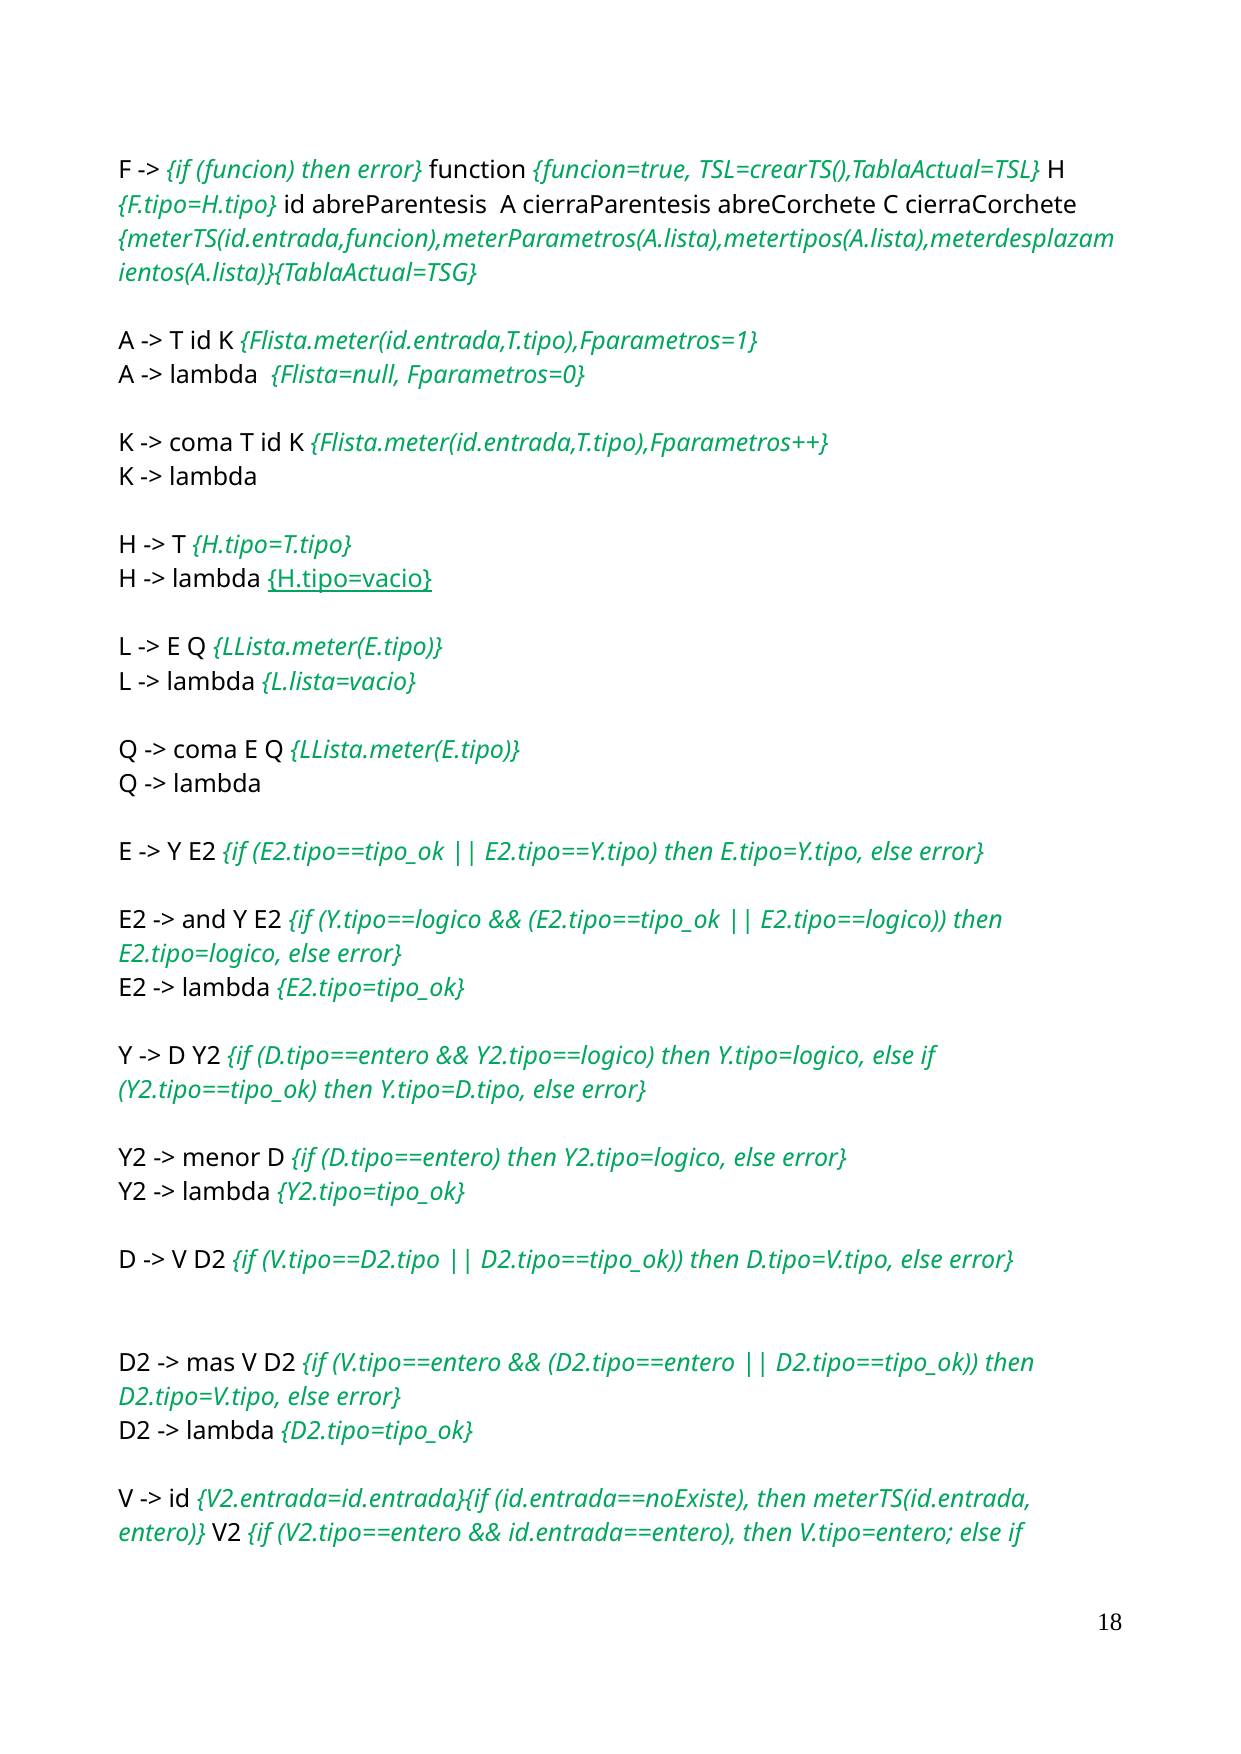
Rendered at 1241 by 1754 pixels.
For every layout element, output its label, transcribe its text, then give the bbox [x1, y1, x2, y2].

text V -> id {V2.entrada=id.entrada}{if (id.entrada==noExiste), then meterTS(id.entrada, entero)} V2 {if (V2.tipo==entero && id.entrada==entero), then V.tipo=entero; else if [118, 1481, 1122, 1549]
text E -> Y E2 {if (E2.tipo==tipo_ok || E2.tipo==Y.tipo) then E.tipo=Y.tipo, else error} [118, 833, 1122, 867]
text H -> T {H.tipo=T.tipo} [118, 527, 1122, 561]
text Q -> lambda [118, 765, 1122, 799]
text F -> {if (funcion) then error} function {funcion=true, TSL=crearTS(),TablaActual=TSL} H {F.tipo=H.tipo} id abreParentesis A cierraParentesis abreCorchete C cierraCorchete {meterTS(id.entrada,funcion),meterParametros(A.lista),metertipos(A.lista),meterdesplazamientos(A.lista)}{TablaActual=TSG} [118, 152, 1122, 288]
text K -> coma T id K {Flista.meter(id.entrada,T.tipo),Fparametros++} [118, 425, 1122, 459]
text L -> E Q {LLista.meter(E.tipo)} [118, 629, 1122, 663]
text D2 -> mas V D2 {if (V.tipo==entero && (D2.tipo==entero || D2.tipo==tipo_ok)) then D2.tipo=V.tipo, else error} [118, 1344, 1122, 1412]
text A -> lambda {Flista=null, Fparametros=0} [118, 357, 1122, 391]
text Y2 -> menor D {if (D.tipo==entero) then Y2.tipo=logico, else error} [118, 1140, 1122, 1174]
text K -> lambda [118, 459, 1122, 493]
text A -> T id K {Flista.meter(id.entrada,T.tipo),Fparametros=1} [118, 322, 1122, 357]
text E2 -> lambda {E2.tipo=tipo_ok} [118, 970, 1122, 1004]
text D2 -> lambda {D2.tipo=tipo_ok} [118, 1412, 1122, 1447]
text L -> lambda {L.lista=vacio} [118, 663, 1122, 697]
text H -> lambda {H.tipo=vacio} [118, 561, 1122, 595]
text D -> V D2 {if (V.tipo==D2.tipo || D2.tipo==tipo_ok)) then D.tipo=V.tipo, else error} [118, 1242, 1122, 1276]
text E2 -> and Y E2 {if (Y.tipo==logico && (E2.tipo==tipo_ok || E2.tipo==logico)) then E2.tipo=logico, else error} [118, 902, 1122, 970]
text Y -> D Y2 {if (D.tipo==entero && Y2.tipo==logico) then Y.tipo=logico, else if (Y2.tipo==tipo_ok) then Y.tipo=D.tipo, else error} [118, 1038, 1122, 1106]
text Y2 -> lambda {Y2.tipo=tipo_ok} [118, 1174, 1122, 1208]
text Q -> coma E Q {LLista.meter(E.tipo)} [118, 731, 1122, 765]
